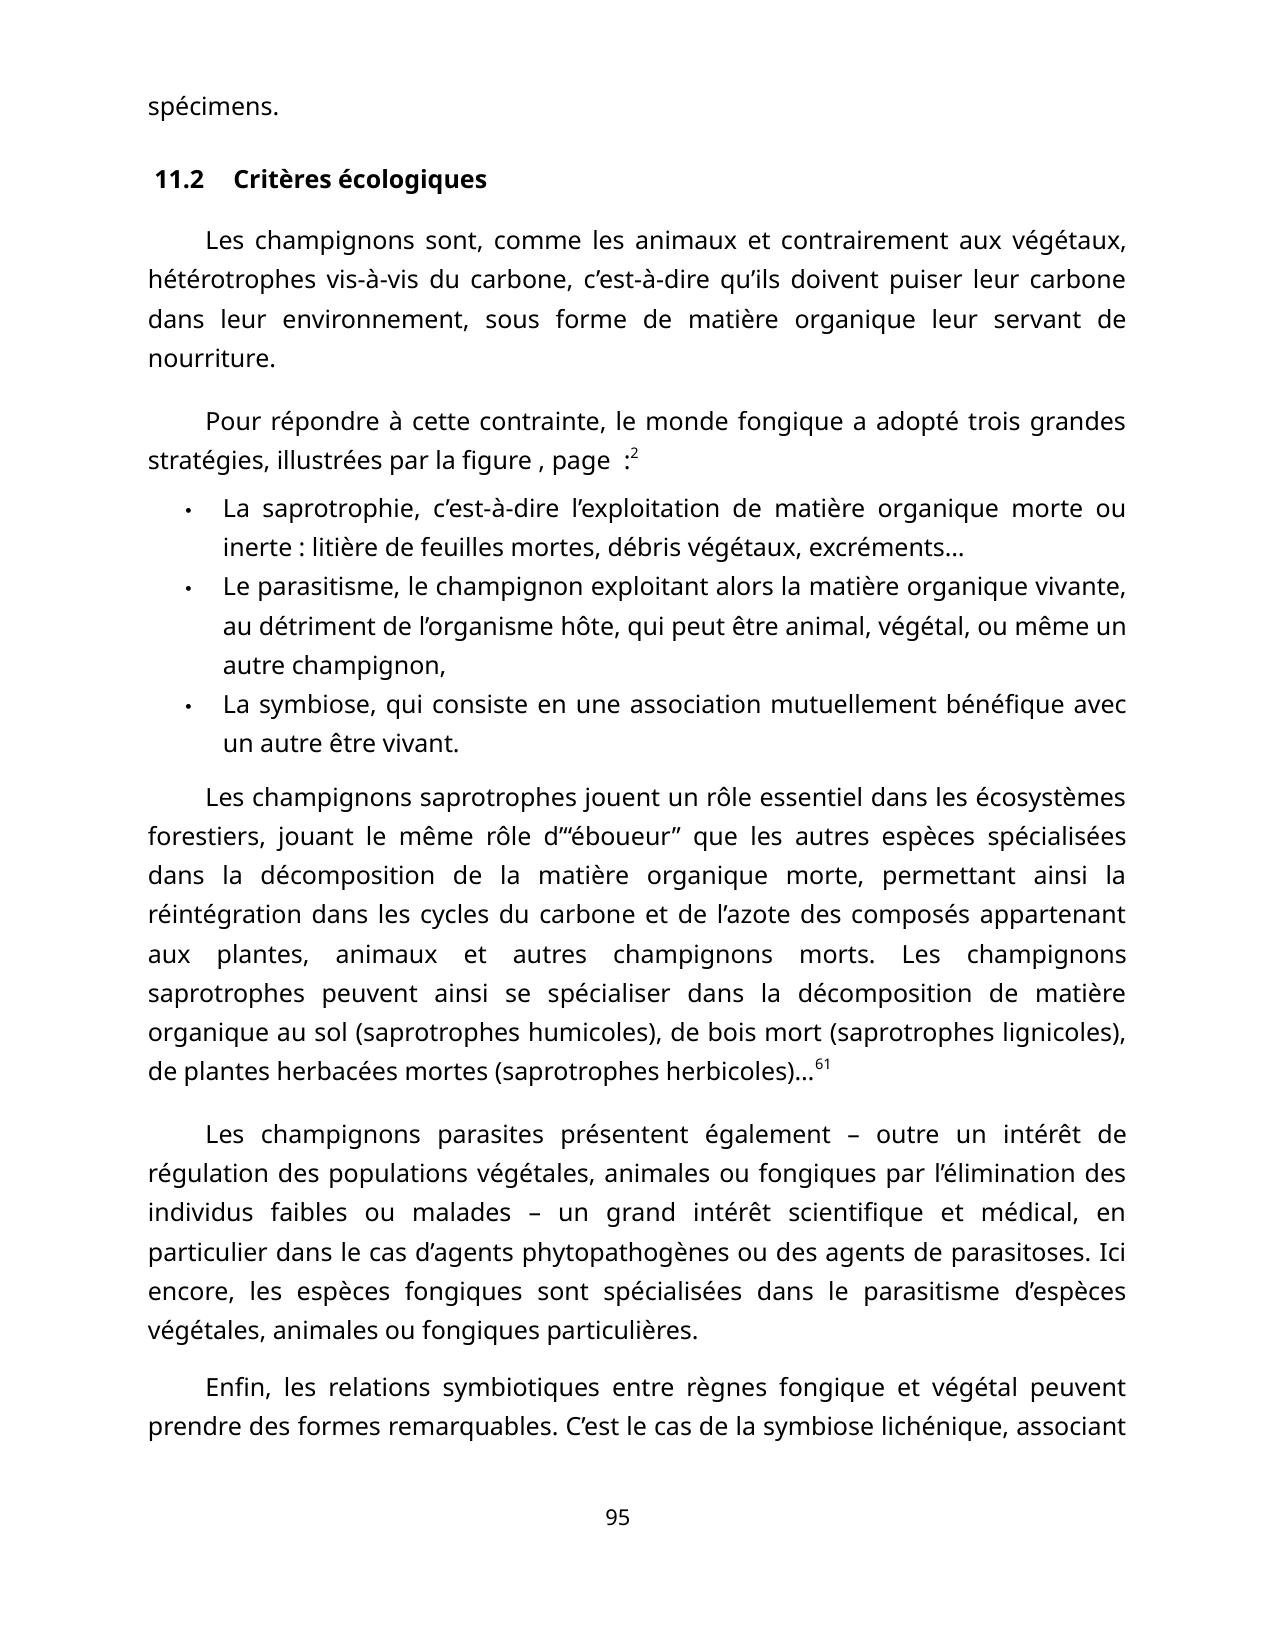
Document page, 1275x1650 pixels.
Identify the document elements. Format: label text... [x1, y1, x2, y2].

text Les champignons saprotrophes jouent un rôle essentiel dans les écosystèmes forestiers, jouant le même rôle d’“éboueur” que les autres espèces spécialisées dans la décomposition de la matière organique morte, permettant ainsi la réintégration dans les cycles du carbone et de l’azote des composés appartenant aux plantes, animaux et autres champignons morts. Les champignons saprotrophes peuvent ainsi se spécialiser dans la décomposition de matière organique au sol (saprotrophes humicoles), de bois mort (saprotrophes lignicoles), de plantes herbacées mortes (saprotrophes herbicoles)…61 [148, 780, 1127, 1088]
list La saprotrophie, c’est-à-dire l’exploitation de matière organique morte ou inerte : litière de feuilles mortes, débris végétaux, excréments… [185, 491, 1127, 564]
text Pour répondre à cette contrainte, le monde fongique a adopté trois grandes stratégies, illustrées par la figure , page :2 [148, 403, 1127, 477]
subtitle Critères écologiques [148, 162, 1127, 196]
text spécimens. [148, 88, 1127, 123]
list Le parasitisme, le champignon exploitant alors la matière organique vivante, au détriment de l’organisme hôte, qui peut être animal, végétal, ou même un autre champignon, [185, 569, 1127, 681]
list La symbiose, qui consiste en une association mutuellement bénéfique avec un autre être vivant. [185, 687, 1127, 760]
text Enfin, les relations symbiotiques entre règnes fongique et végétal peuvent prendre des formes remarquables. C’est le cas de la symbiose lichénique, associant [148, 1370, 1127, 1443]
text Les champignons sont, comme les animaux et contrairement aux végétaux, hétérotrophes vis-à-vis du carbone, c’est-à-dire qu’ils doivent puiser leur carbone dans leur environnement, sous forme de matière organique leur servant de nourriture. [148, 223, 1127, 374]
text Les champignons parasites présentent également – outre un intérêt de régulation des populations végétales, animales ou fongiques par l’élimination des individus faibles ou malades – un grand intérêt scientifique et médical, en particulier dans le cas d’agents phytopathogènes ou des agents de parasitoses. Ici encore, les espèces fongiques sont spécialisées dans le parasitisme d’espèces végétales, animales ou fongiques particulières. [148, 1117, 1127, 1347]
